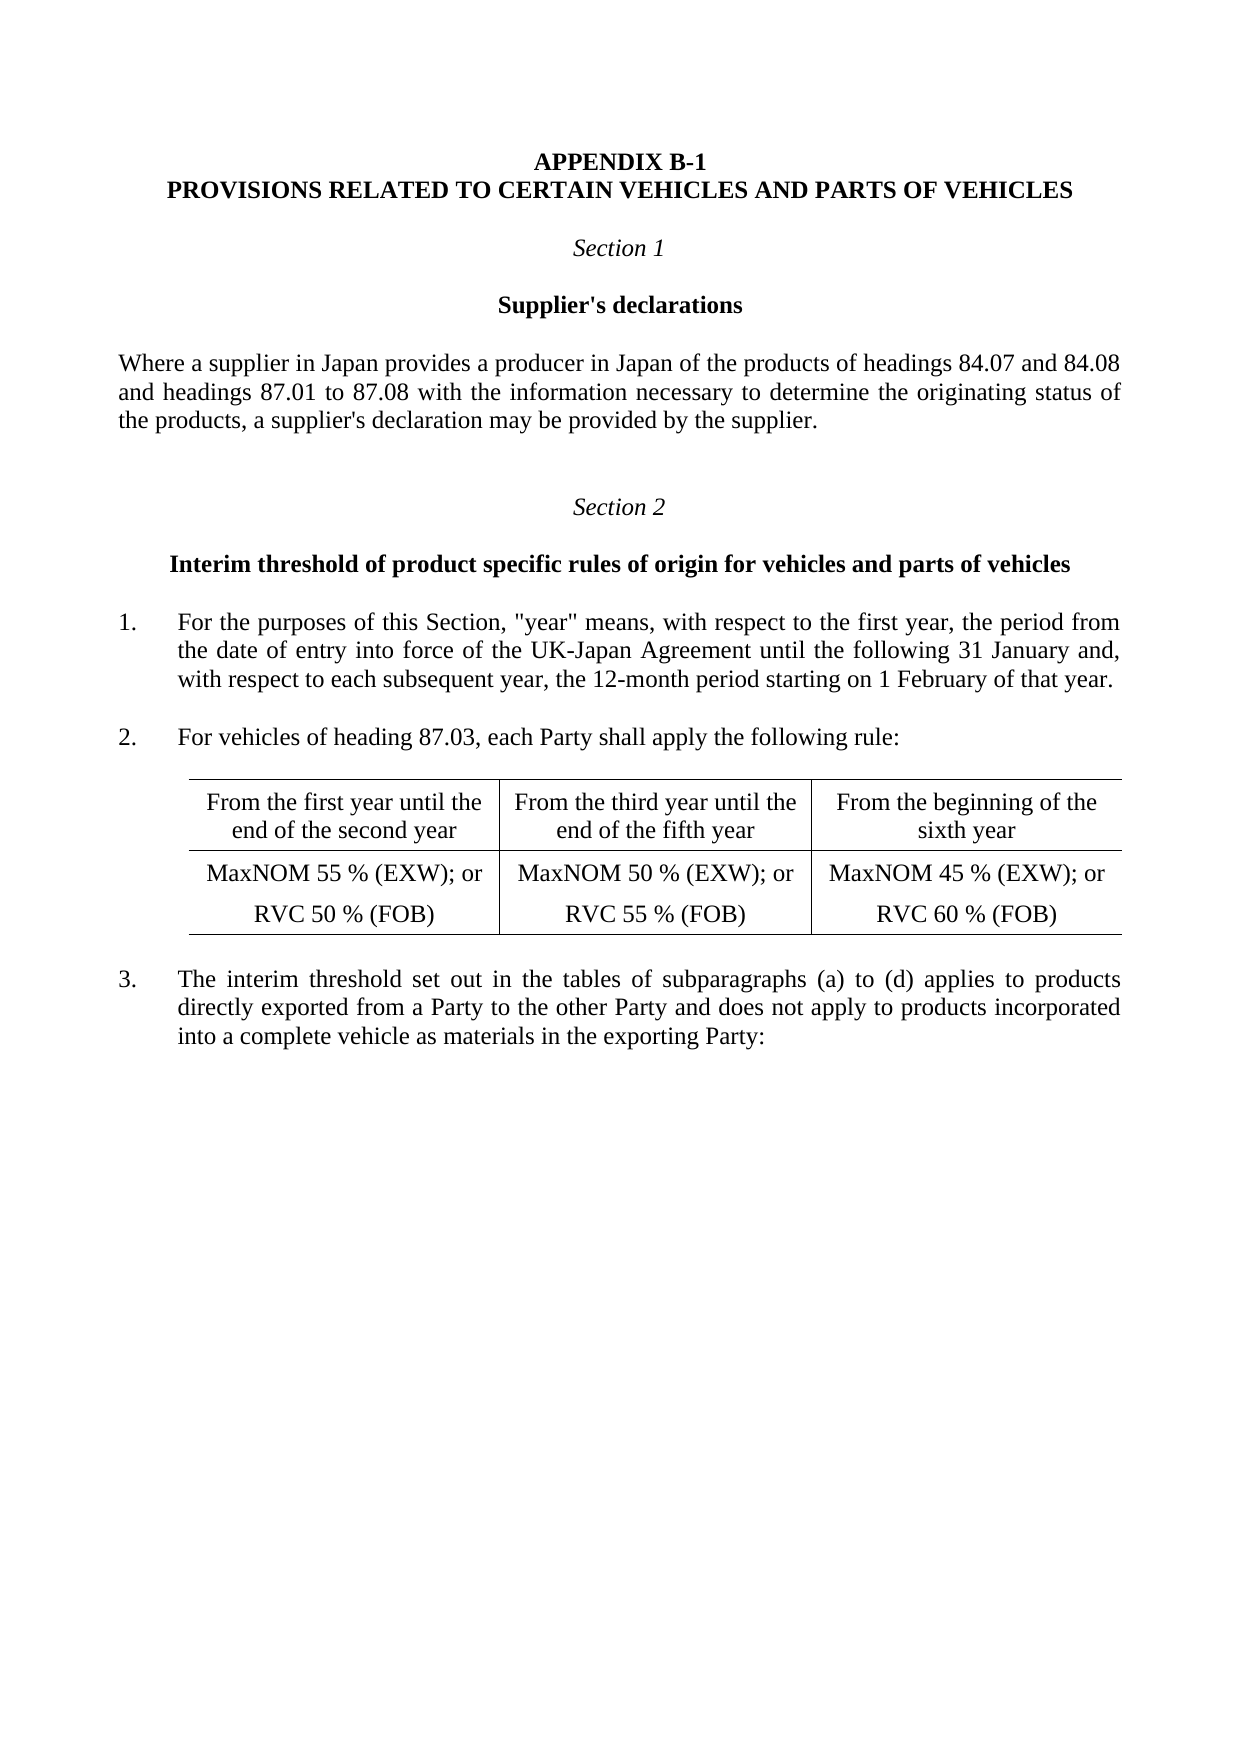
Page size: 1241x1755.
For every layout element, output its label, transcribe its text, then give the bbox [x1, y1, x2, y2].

table_cell MaxNOM 45 % (EXW); or RVC 60 % (FOB) [812, 851, 1122, 934]
table_cell MaxNOM 50 % (EXW); or RVC 55 % (FOB) [500, 851, 811, 934]
table_header From the beginning of the sixth year [812, 780, 1122, 850]
text Supplier's declarations [118, 291, 1122, 319]
text 3. The interim threshold set out in the tables of subparagraphs (a) to (d) applies to products directly exported from a Party to the other Party and does not apply to products incorporated into a complete vehicle as materials in the exporting Party: [118, 964, 1122, 1050]
text PROVISIONS RELATED TO CERTAIN VEHICLES AND PARTS OF VEHICLES [118, 176, 1122, 204]
text Section 2 [118, 492, 1122, 521]
table_header From the first year until the end of the second year [189, 780, 499, 850]
text 1. For the purposes of this Section, "year" means, with respect to the first year, the period from the date of entry into force of the UK-Japan Agreement until the following 31 January and, with respect to each subsequent year, the 12-month period starting on 1 February of that year. [118, 607, 1122, 693]
text Interim threshold of product specific rules of origin for vehicles and parts of vehicles [118, 549, 1122, 578]
text Where a supplier in Japan provides a producer in Japan of the products of headings 84.07 and 84.08 and headings 87.01 to 87.08 with the information necessary to determine the originating status of the products, a supplier's declaration may be provided by the supplier. [118, 348, 1122, 434]
table_header From the third year until the end of the fifth year [500, 780, 811, 850]
text APPENDIX B-1 [118, 147, 1122, 176]
text Section 1 [118, 233, 1122, 262]
text 2. For vehicles of heading 87.03, each Party shall apply the following rule: [118, 722, 1122, 751]
table_cell MaxNOM 55 % (EXW); or RVC 50 % (FOB) [189, 851, 499, 934]
